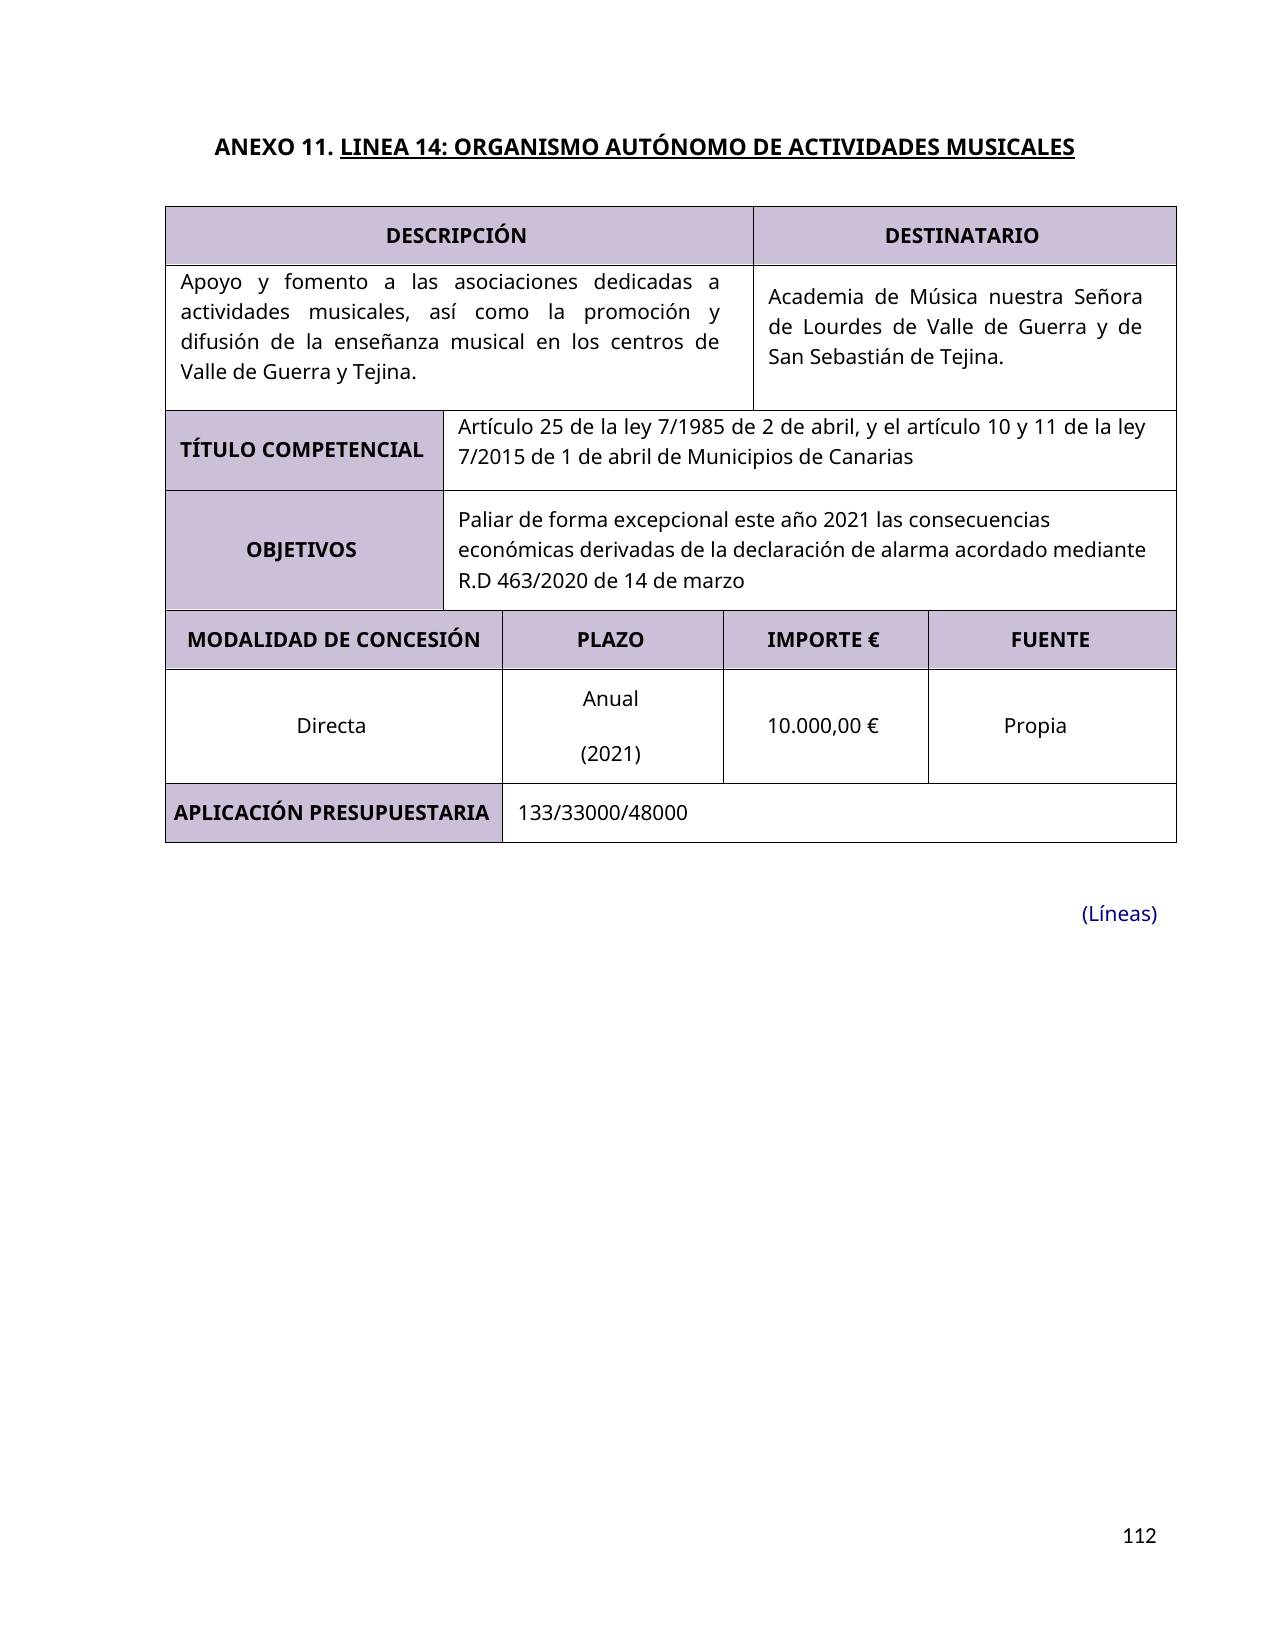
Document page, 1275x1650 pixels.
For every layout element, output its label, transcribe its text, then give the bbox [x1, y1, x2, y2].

text (Líneas) [177, 899, 1157, 927]
table_cell Artículo 25 de la ley 7/1985 de 2 de abril, y el artículo 10 y 11 de la ley 7/2015 de 1 de abril de Municipios de Canarias [444, 411, 1176, 490]
text ANEXO 11. LINEA 14: ORGANISMO AUTÓNOMO DE ACTIVIDADES MUSICALES [177, 131, 1157, 162]
table_cell OBJETIVOS [166, 491, 443, 609]
table_cell Propia [929, 670, 1176, 783]
table_cell Academia de Música nuestra Señora de Lourdes de Valle de Guerra y de San Sebastián de Tejina. [754, 266, 1176, 410]
table_cell FUENTE [929, 611, 1176, 668]
table_cell Paliar de forma excepcional este año 2021 las consecuencias económicas derivadas de la declaración de alarma acordado mediante R.D 463/2020 de 14 de marzo [444, 491, 1176, 609]
table_cell APLICACIÓN PRESUPUESTARIA [166, 784, 502, 842]
table_cell MODALIDAD DE CONCESIÓN [166, 611, 502, 668]
table_header DESCRIPCIÓN [166, 207, 753, 264]
table_cell Directa [166, 670, 502, 783]
table_header DESTINATARIO [754, 207, 1176, 264]
table_cell TÍTULO COMPETENCIAL [166, 411, 443, 490]
table_cell Anual (2021) [503, 670, 723, 783]
table_cell IMPORTE € [724, 611, 928, 668]
table_cell 133/33000/48000 [503, 784, 1176, 842]
table_cell Apoyo y fomento a las asociaciones dedicadas a actividades musicales, así como la promoción y difusión de la enseñanza musical en los centros de Valle de Guerra y Tejina. [166, 266, 753, 410]
table_cell 10.000,00 € [724, 670, 928, 783]
table_cell PLAZO [503, 611, 723, 668]
